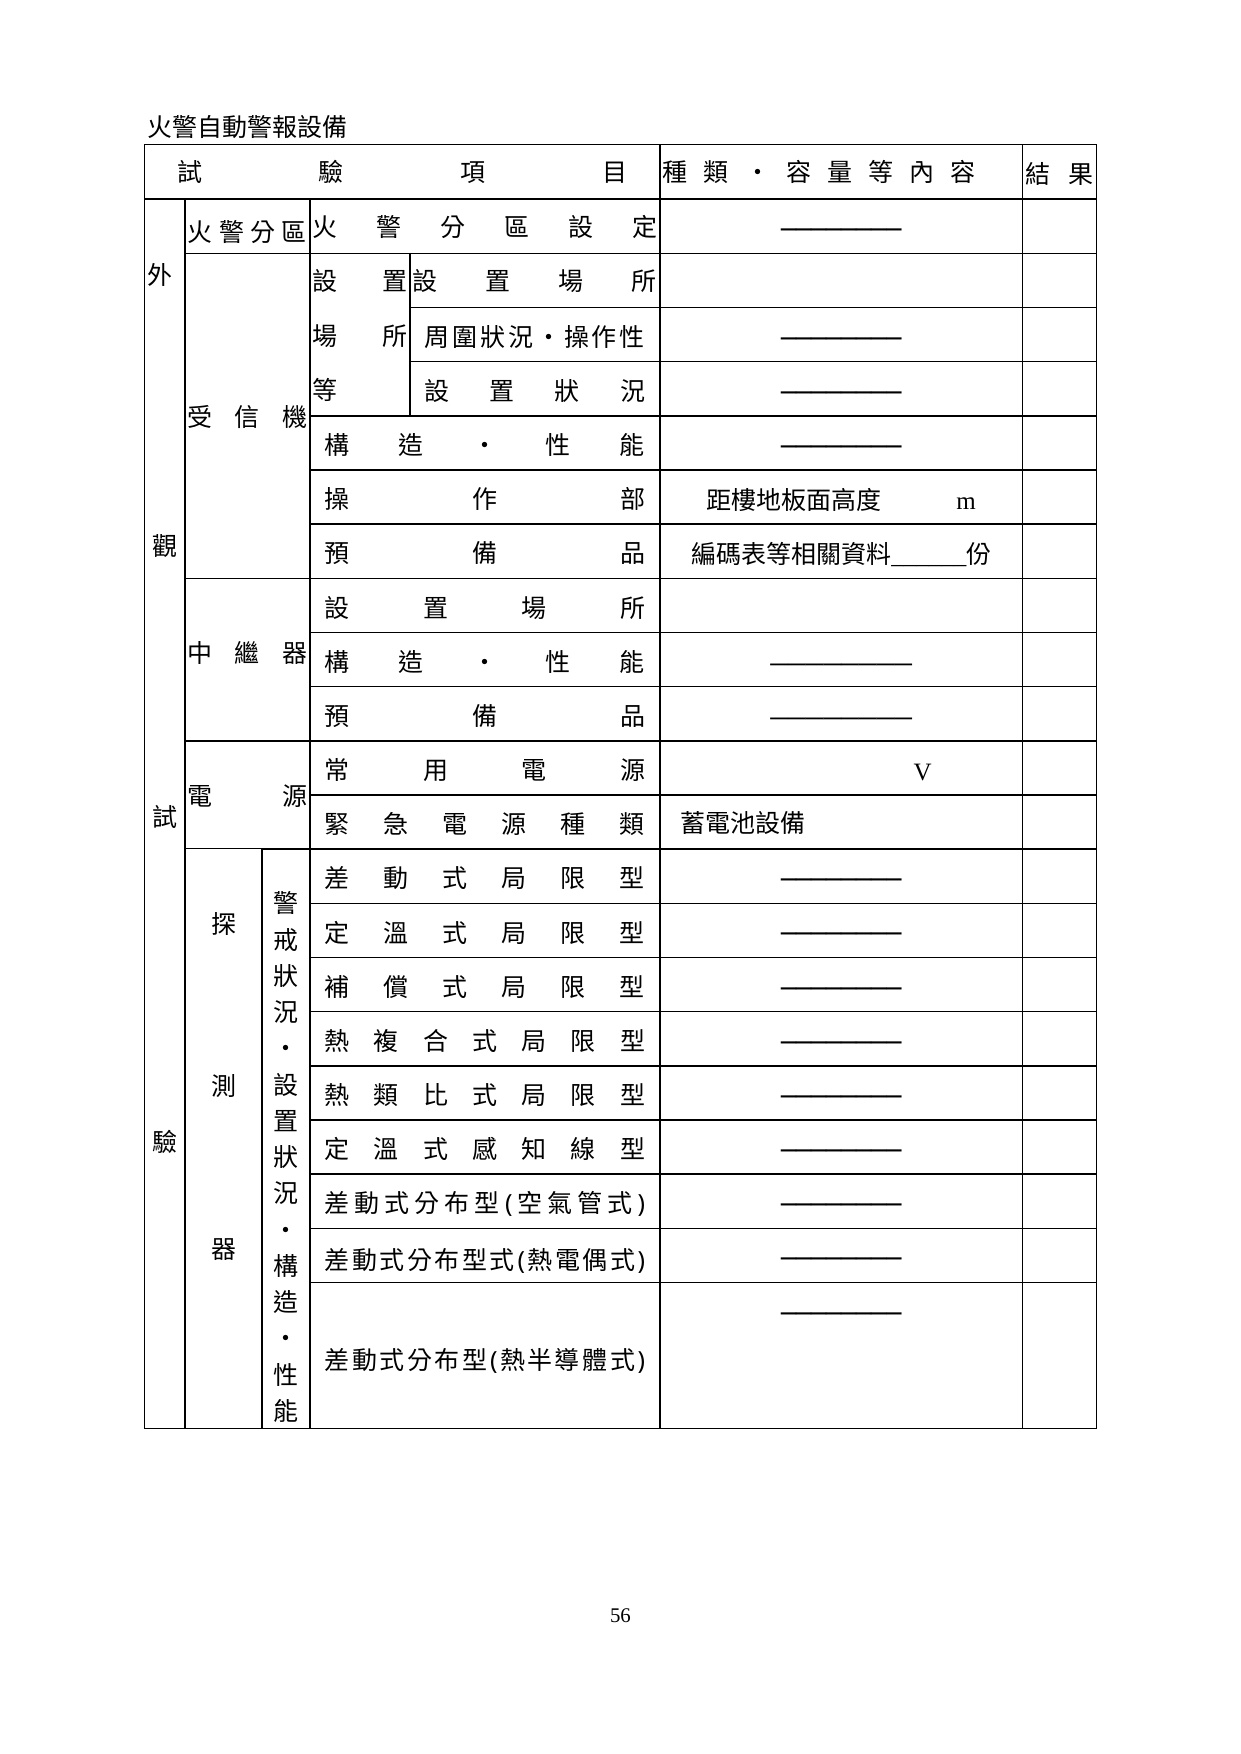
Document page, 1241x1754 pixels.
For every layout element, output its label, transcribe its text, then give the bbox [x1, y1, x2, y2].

table_cell [186, 686, 309, 740]
table_cell [145, 361, 184, 415]
table_cell [186, 849, 261, 902]
table_cell [661, 254, 1022, 307]
table_cell [1023, 1067, 1096, 1119]
table_cell 等1 [311, 361, 409, 415]
table_cell ──────── [661, 1012, 1022, 1065]
table_cell 設置狀況 [411, 362, 659, 415]
table_cell [1023, 471, 1096, 523]
table_cell 中繼器 [186, 632, 309, 686]
table_cell [145, 632, 184, 686]
table_cell ──────── [661, 362, 1022, 415]
table_cell 預備品 [311, 525, 659, 577]
table_cell ──────── [661, 633, 1022, 686]
table_cell 火警分區設定 [311, 200, 659, 252]
table_cell [145, 686, 184, 740]
table_cell ──────── [661, 850, 1022, 902]
table_cell 設置場所 [311, 579, 659, 632]
table_cell 場所 [311, 307, 409, 361]
table_cell [145, 1011, 184, 1065]
table_cell [145, 200, 184, 252]
table_cell [145, 307, 184, 361]
table_cell 操作部 [311, 471, 659, 523]
table_cell [1023, 1229, 1096, 1282]
table_cell [186, 1173, 261, 1227]
table_cell 差動式分布型(熱半導體式) [311, 1283, 659, 1428]
table_cell 預備品 [311, 687, 659, 740]
table_cell 熱類比式局限型 [311, 1067, 659, 1119]
table_cell [1023, 958, 1096, 1011]
table_cell [1023, 1283, 1096, 1428]
table_cell ──────── [661, 1283, 1022, 1428]
table_cell V [661, 742, 1022, 794]
text 火警自動警報設備 [148, 108, 1092, 144]
table_cell 受信機 [186, 254, 309, 577]
table_cell [145, 1173, 184, 1227]
table_cell [145, 578, 184, 632]
table_cell [186, 1282, 261, 1428]
table_cell 測 [186, 1065, 261, 1119]
table_cell [1023, 904, 1096, 957]
table_cell [661, 579, 1022, 632]
table_cell [1023, 796, 1096, 848]
table_cell [145, 848, 184, 902]
table_cell [1023, 1121, 1096, 1173]
table_cell [1023, 362, 1096, 415]
table_cell [1023, 200, 1096, 252]
table_cell [1023, 1012, 1096, 1065]
table_cell [1023, 525, 1096, 577]
table_cell ──────── [661, 958, 1022, 1011]
table_cell [145, 740, 184, 794]
table_cell [186, 1119, 261, 1173]
table_cell [1023, 417, 1096, 469]
table_cell 火警分區 [186, 200, 309, 252]
table_cell ──────── [661, 687, 1022, 740]
table_header 結果 [1023, 145, 1096, 198]
table_cell 補償式局限型 [311, 958, 659, 1011]
table_cell 熱複合式局限型 [311, 1012, 659, 1065]
table_cell ──────── [661, 417, 1022, 469]
table_header 試驗項目 [145, 145, 659, 198]
table_cell 觀 [145, 523, 184, 577]
table_cell 器 [186, 1228, 261, 1282]
table_cell [1023, 742, 1096, 794]
table_cell [145, 1282, 184, 1428]
table_cell [1023, 687, 1096, 740]
table_cell 編碼表等相關資料______份 [661, 525, 1022, 577]
table_cell [145, 1065, 184, 1119]
table_cell 定溫式局限型 [311, 904, 659, 957]
table_cell [1023, 633, 1096, 686]
table_cell 差動式局限型 [311, 850, 659, 902]
table_cell 差動式分布型式(熱電偶式) [311, 1229, 659, 1282]
table_cell [145, 415, 184, 469]
table_cell 蓄電池設備 [661, 796, 1022, 848]
table_cell [1023, 850, 1096, 902]
table_cell 設置 [311, 254, 409, 307]
table_cell 常用電源 [311, 742, 659, 794]
table_cell 周圍狀況‧操作性 [411, 308, 659, 361]
table_cell 外 [145, 253, 184, 307]
table_cell 驗 [145, 1119, 184, 1173]
table_cell 定溫式感知線型 [311, 1121, 659, 1173]
table_cell [186, 957, 261, 1011]
table_cell 構造‧性能 [311, 633, 659, 686]
table_cell 差動式分布型(空氣管式) [311, 1175, 659, 1227]
table_cell [1023, 308, 1096, 361]
table_cell ──────── [661, 200, 1022, 252]
table_cell [145, 903, 184, 957]
table_cell ──────── [661, 1121, 1022, 1173]
table_header 種類‧容量等內容 [661, 145, 1022, 198]
table_cell ──────── [661, 1067, 1022, 1119]
table_cell 試 [145, 794, 184, 848]
table_cell ──────── [661, 308, 1022, 361]
table_cell ──────── [661, 1175, 1022, 1227]
table_cell 探 [186, 903, 261, 957]
table_cell [1023, 579, 1096, 632]
table_cell ──────── [661, 1229, 1022, 1282]
table_cell [145, 1228, 184, 1282]
table_cell [145, 957, 184, 1011]
table_cell 設置場所 [411, 254, 659, 307]
table_cell 距樓地板面高度 m [661, 471, 1022, 523]
table_cell [186, 579, 309, 632]
table_cell 警戒狀況‧ 設置狀況‧ 構造‧ 性能 [263, 850, 309, 1428]
table_cell [145, 469, 184, 523]
table_cell 電源 [186, 742, 309, 848]
table_cell [186, 1011, 261, 1065]
table_cell ──────── [661, 904, 1022, 957]
table_cell [1023, 254, 1096, 307]
table_cell 緊急電源種類 [311, 796, 659, 848]
table_cell [1023, 1175, 1096, 1227]
table_cell 構造‧性能 [311, 417, 659, 469]
